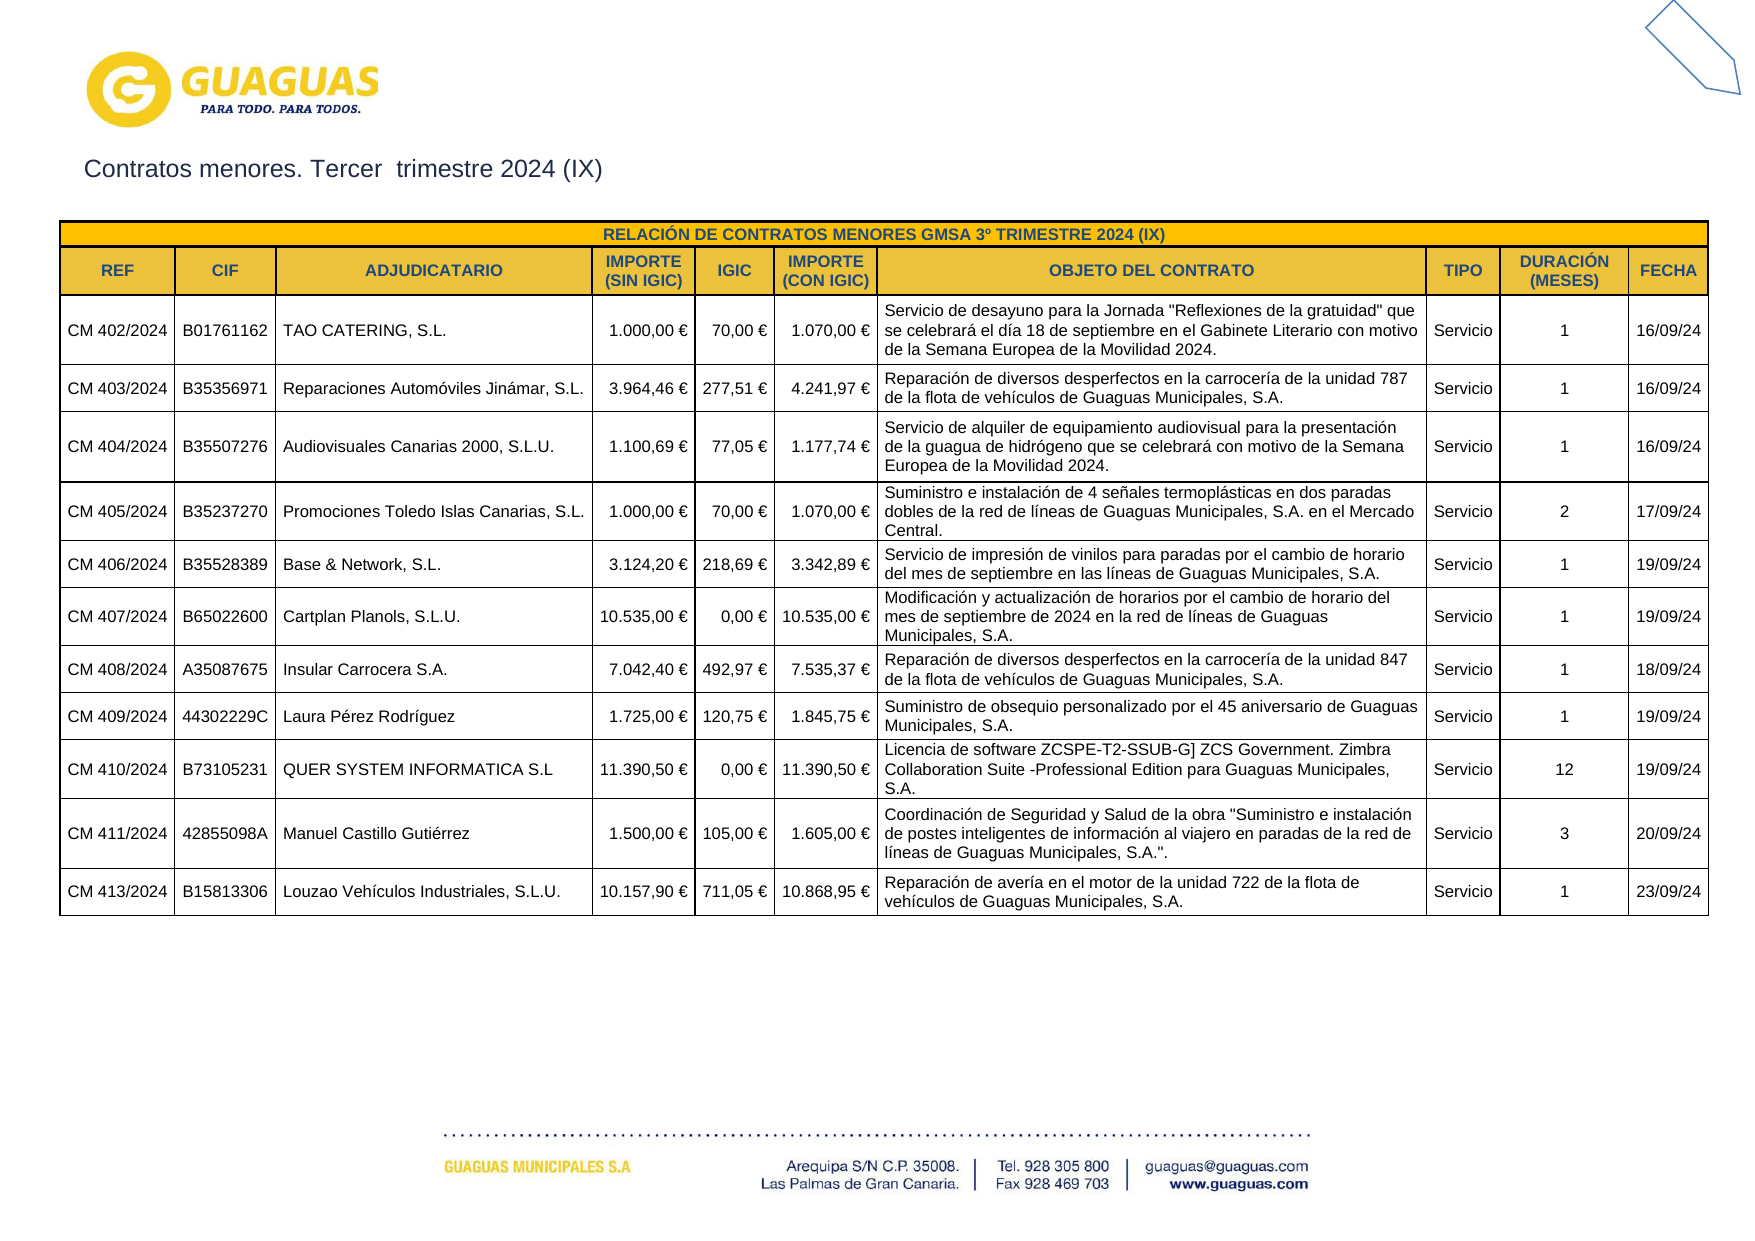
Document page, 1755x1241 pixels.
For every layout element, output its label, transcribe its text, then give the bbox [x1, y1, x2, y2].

table_cell 711,05 € [696, 869, 774, 915]
table_cell Servicio [1427, 693, 1499, 739]
table_cell 1.725,00 € [593, 693, 694, 739]
table_cell Promociones Toledo Islas Canarias, S.L. [276, 483, 592, 540]
table_cell Reparación de avería en el motor de la unidad 722 de la flota de vehículos de Guaguas Municipales, S.A. [878, 869, 1426, 915]
table_cell Insular Carrocera S.A. [276, 646, 592, 692]
table_cell 11.390,50 € [593, 740, 694, 798]
table_cell 1.500,00 € [593, 799, 694, 868]
table_cell Servicio [1427, 541, 1499, 587]
table_cell TIPO [1427, 248, 1499, 294]
table_cell Servicio de alquiler de equipamiento audiovisual para la presentación de la guagua de hidrógeno que se celebrará con motivo de la Semana Europea de la Movilidad 2024. [878, 412, 1426, 481]
table_cell CM 402/2024 [61, 296, 174, 364]
table_cell Cartplan Planols, S.L.U. [276, 588, 592, 645]
table_cell 1.605,00 € [775, 799, 877, 868]
table_cell DURACIÓN (MESES) [1501, 248, 1628, 294]
table_cell 1 [1501, 541, 1628, 587]
table_cell 1.070,00 € [775, 296, 877, 364]
table_cell B01761162 [175, 296, 275, 364]
table_cell IMPORTE (CON IGIC) [775, 248, 876, 294]
table_cell IMPORTE (SIN IGIC) [593, 248, 694, 294]
table_cell 1 [1501, 646, 1628, 692]
table_cell CM 405/2024 [61, 483, 174, 540]
table_cell 19/09/24 [1629, 541, 1708, 587]
table_cell Servicio [1427, 588, 1499, 645]
table_cell 1.100,69 € [593, 412, 694, 481]
table_cell Louzao Vehículos Industriales, S.L.U. [276, 869, 592, 915]
table_cell FECHA [1629, 248, 1707, 294]
table_cell IGIC [696, 248, 773, 294]
table_cell 4.241,97 € [775, 365, 877, 411]
table_cell Base & Network, S.L. [276, 541, 592, 587]
table_cell TAO CATERING, S.L. [276, 296, 592, 364]
text Contratos menores. Tercer trimestre 2024 (IX) [84, 154, 1607, 183]
table_cell 10.535,00 € [775, 588, 877, 645]
table_cell 3 [1501, 799, 1628, 868]
table_cell A35087675 [175, 646, 275, 692]
table_cell 0,00 € [696, 740, 774, 798]
table_cell 18/09/24 [1629, 646, 1708, 692]
table_cell Reparación de diversos desperfectos en la carrocería de la unidad 787 de la flota de vehículos de Guaguas Municipales, S.A. [878, 365, 1426, 411]
table_cell CM 410/2024 [61, 740, 174, 798]
table_cell 1.845,75 € [775, 693, 877, 739]
table_cell Servicio [1427, 412, 1499, 481]
table_cell 16/09/24 [1629, 412, 1708, 481]
table_cell Licencia de software ZCSPE-T2-SSUB-G] ZCS Government. Zimbra Collaboration Suite -Professional Edition para Guaguas Municipales, S.A. [878, 740, 1426, 798]
table_cell CM 406/2024 [61, 541, 174, 587]
table_cell 1 [1501, 365, 1628, 411]
table_cell Servicio de impresión de vinilos para paradas por el cambio de horario del mes de septiembre en las líneas de Guaguas Municipales, S.A. [878, 541, 1426, 587]
table_cell 19/09/24 [1629, 588, 1708, 645]
table_cell 42855098A [175, 799, 275, 868]
table_cell 277,51 € [696, 365, 774, 411]
table_cell 70,00 € [696, 483, 774, 540]
table_cell 10.868,95 € [775, 869, 877, 915]
table_cell Servicio [1427, 296, 1499, 364]
table_cell Reparaciones Automóviles Jinámar, S.L. [276, 365, 592, 411]
table_cell B35356971 [175, 365, 275, 411]
table_cell B35528389 [175, 541, 275, 587]
table_cell 16/09/24 [1629, 296, 1708, 364]
table_cell 1.070,00 € [775, 483, 877, 540]
table_cell 1 [1501, 412, 1628, 481]
table_cell Servicio [1427, 365, 1499, 411]
table_cell CM 413/2024 [61, 869, 174, 915]
table_cell QUER SYSTEM INFORMATICA S.L [276, 740, 592, 798]
table_cell Laura Pérez Rodríguez [276, 693, 592, 739]
table_cell B65022600 [175, 588, 275, 645]
table_cell Reparación de diversos desperfectos en la carrocería de la unidad 847 de la flota de vehículos de Guaguas Municipales, S.A. [878, 646, 1426, 692]
table_cell 11.390,50 € [775, 740, 877, 798]
table_cell 10.535,00 € [593, 588, 694, 645]
table_cell REF [61, 248, 174, 294]
table_cell 19/09/24 [1629, 740, 1708, 798]
table_cell Servicio [1427, 799, 1499, 868]
table_cell 1.000,00 € [593, 296, 694, 364]
table_cell Coordinación de Seguridad y Salud de la obra "Suministro e instalación de postes inteligentes de información al viajero en paradas de la red de líneas de Guaguas Municipales, S.A.". [878, 799, 1426, 868]
table_cell 44302229C [175, 693, 275, 739]
table_cell CM 407/2024 [61, 588, 174, 645]
table_cell 1.000,00 € [593, 483, 694, 540]
table_cell Servicio [1427, 740, 1499, 798]
table_header RELACIÓN DE CONTRATOS MENORES GMSA 3º TRIMESTRE 2024 (IX) [61, 223, 1707, 245]
table_cell OBJETO DEL CONTRATO [878, 248, 1425, 294]
table_cell Modificación y actualización de horarios por el cambio de horario del mes de septiembre de 2024 en la red de líneas de Guaguas Municipales, S.A. [878, 588, 1426, 645]
table_cell 218,69 € [696, 541, 774, 587]
table_cell Audiovisuales Canarias 2000, S.L.U. [276, 412, 592, 481]
table_cell 1 [1501, 296, 1628, 364]
table_cell 7.042,40 € [593, 646, 694, 692]
table_cell 17/09/24 [1629, 483, 1708, 540]
table_cell 492,97 € [696, 646, 774, 692]
table_cell 20/09/24 [1629, 799, 1708, 868]
table_cell B15813306 [175, 869, 275, 915]
table_cell 120,75 € [696, 693, 774, 739]
table_cell Suministro de obsequio personalizado por el 45 aniversario de Guaguas Municipales, S.A. [878, 693, 1426, 739]
table_cell Servicio [1427, 646, 1499, 692]
table_cell 1 [1501, 588, 1628, 645]
table_cell CM 409/2024 [61, 693, 174, 739]
table_cell 1 [1501, 693, 1628, 739]
table_cell CIF [176, 248, 275, 294]
table_cell 16/09/24 [1629, 365, 1708, 411]
table_cell Manuel Castillo Gutiérrez [276, 799, 592, 868]
table_cell CM 411/2024 [61, 799, 174, 868]
table_cell CM 403/2024 [61, 365, 174, 411]
table_cell 7.535,37 € [775, 646, 877, 692]
table_cell 2 [1501, 483, 1628, 540]
table_cell 3.964,46 € [593, 365, 694, 411]
table_cell 19/09/24 [1629, 693, 1708, 739]
table_cell Suministro e instalación de 4 señales termoplásticas en dos paradas dobles de la red de líneas de Guaguas Municipales, S.A. en el Mercado Central. [878, 483, 1426, 540]
table_cell ADJUDICATARIO [277, 248, 591, 294]
table_cell 1.177,74 € [775, 412, 877, 481]
table_cell 0,00 € [696, 588, 774, 645]
table_cell Servicio de desayuno para la Jornada "Reflexiones de la gratuidad" que se celebrará el día 18 de septiembre en el Gabinete Literario con motivo de la Semana Europea de la Movilidad 2024. [878, 296, 1426, 364]
table_cell B35507276 [175, 412, 275, 481]
table_cell 1 [1501, 869, 1628, 915]
table_cell 12 [1501, 740, 1628, 798]
table_cell B35237270 [175, 483, 275, 540]
table_cell B73105231 [175, 740, 275, 798]
table_cell Servicio [1427, 483, 1499, 540]
table_cell 105,00 € [696, 799, 774, 868]
table_cell Servicio [1427, 869, 1499, 915]
table_cell 3.342,89 € [775, 541, 877, 587]
table_cell 23/09/24 [1629, 869, 1708, 915]
table_cell CM 408/2024 [61, 646, 174, 692]
table_cell 10.157,90 € [593, 869, 694, 915]
table_cell 3.124,20 € [593, 541, 694, 587]
table_cell CM 404/2024 [61, 412, 174, 481]
table_cell 77,05 € [696, 412, 774, 481]
table_cell 70,00 € [696, 296, 774, 364]
